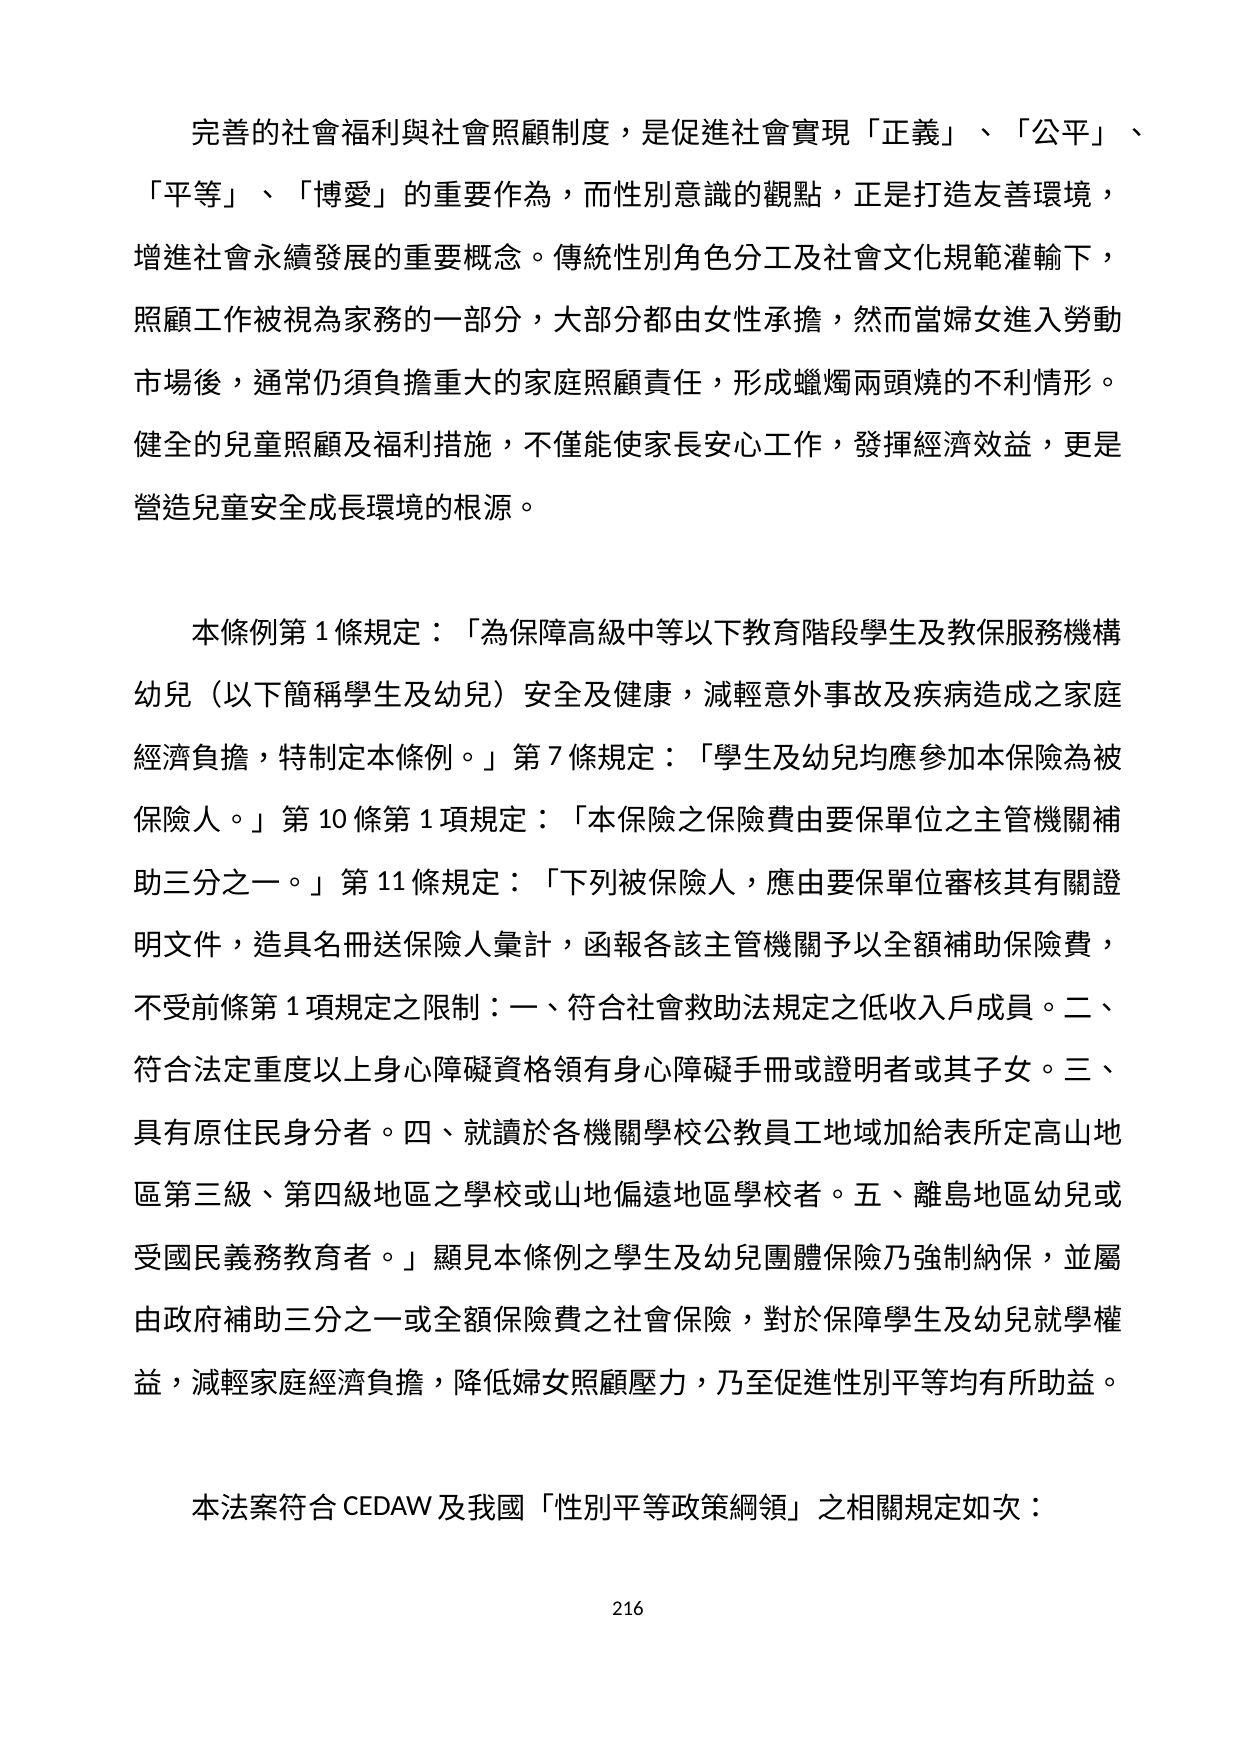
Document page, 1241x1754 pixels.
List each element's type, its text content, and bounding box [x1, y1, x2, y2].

text 本法案符合CEDAW及我國「性別平等政策綱領」之相關規定如次： [133, 1464, 1122, 1526]
text 本條例第1條規定：「為保障高級中等以下教育階段學生及教保服務機構幼兒（以下簡稱學生及幼兒）安全及健康，減輕意外事故及疾病造成之家庭經濟負擔，特制定本條例。」第7條規定：「學生及幼兒均應參加本保險為被保險人。」第10條第1項規定：「本保險之保險費由要保單位之主管機關補助三分之一。」第11條規定：「下列被保險人，應由要保單位審核其有關證明文件，造具名冊送保險人彙計，函報各該主管機關予以全額補助保險費，不受前條第1項規定之限制：一、符合社會救助法規定之低收入戶成員。二、符合法定重度以上身心障礙資格領有身心障礙手冊或證明者或其子女。三、具有原住民身分者。四、就讀於各機關學校公教員工地域加給表所定高山地區第三級、第四級地區之學校或山地偏遠地區學校者。五、離島地區幼兒或受國民義務教育者。」顯見本條例之學生及幼兒團體保險乃強制納保，並屬由政府補助三分之一或全額保險費之社會保險，對於保障學生及幼兒就學權益，減輕家庭經濟負擔，降低婦女照顧壓力，乃至促進性別平等均有所助益。 [133, 589, 1122, 1401]
text 完善的社會福利與社會照顧制度，是促進社會實現「正義」、「公平」、「平等」、「博愛」的重要作為，而性別意識的觀點，正是打造友善環境，增進社會永續發展的重要概念。傳統性別角色分工及社會文化規範灌輸下，照顧工作被視為家務的一部分，大部分都由女性承擔，然而當婦女進入勞動市場後，通常仍須負擔重大的家庭照顧責任，形成蠟燭兩頭燒的不利情形。健全的兒童照顧及福利措施，不僅能使家長安心工作，發揮經濟效益，更是營造兒童安全成長環境的根源。 [133, 89, 1122, 526]
